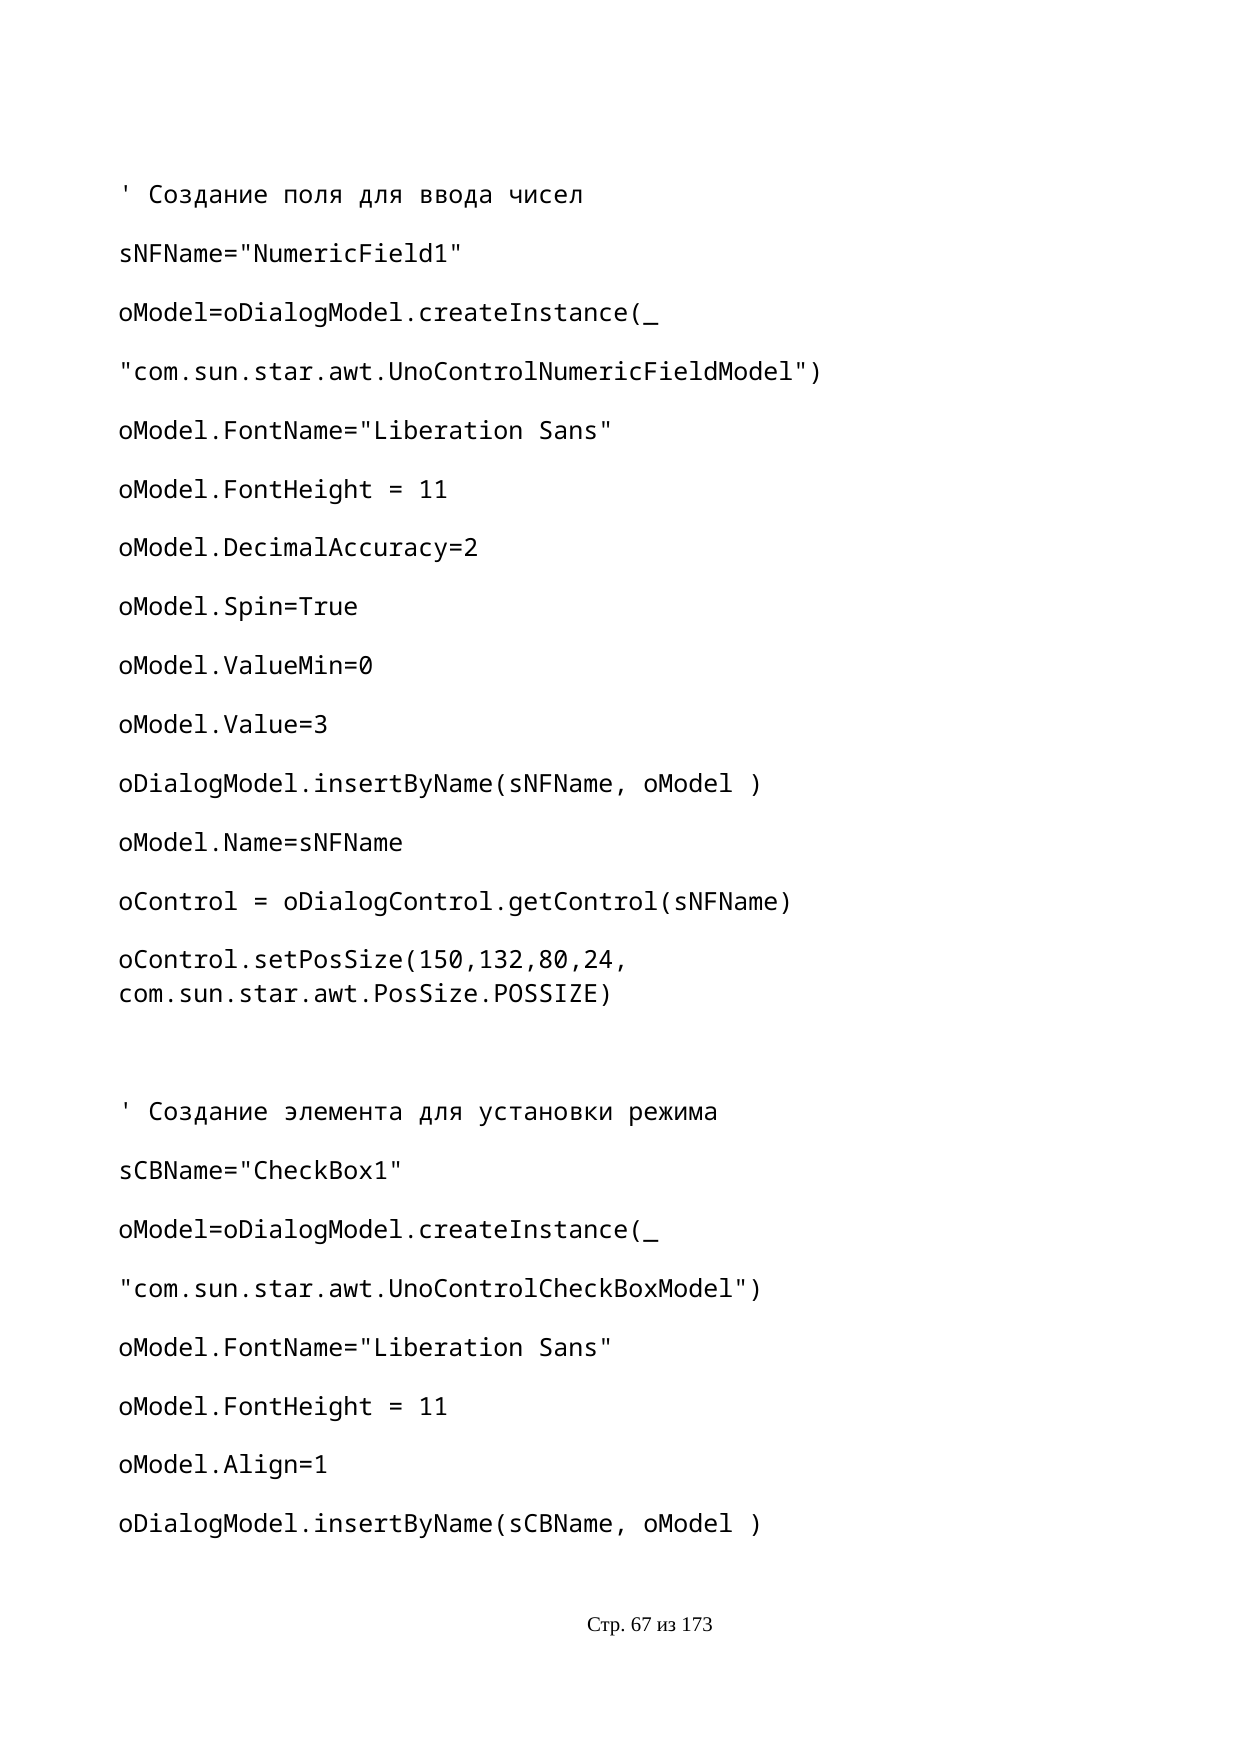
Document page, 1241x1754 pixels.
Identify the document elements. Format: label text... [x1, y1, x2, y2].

text "com.sun.star.awt.UnoControlNumericFieldModel") [118, 353, 1122, 388]
text oControl.setPosSize(150,132,80,24, com.sun.star.awt.PosSize.POSSIZE) [118, 942, 1122, 1010]
text oModel.Spin=True [118, 589, 1122, 623]
text oModel.FontHeight = 11 [118, 1388, 1122, 1422]
text sCBName="CheckBox1" [118, 1153, 1122, 1187]
text oModel=oDialogModel.createInstance(_ [118, 1212, 1122, 1246]
text oDialogModel.insertByName(sCBName, oModel ) [118, 1506, 1122, 1540]
text oControl = oDialogControl.getControl(sNFName) [118, 883, 1122, 917]
text ' Создание элемента для установки режима [118, 1094, 1122, 1128]
text oModel.ValueMin=0 [118, 648, 1122, 682]
text oModel.FontName="Liberation Sans" [118, 412, 1122, 446]
text oModel.FontName="Liberation Sans" [118, 1329, 1122, 1363]
text oDialogModel.insertByName(sNFName, oModel ) [118, 766, 1122, 799]
text oModel.Align=1 [118, 1447, 1122, 1481]
text oModel.Value=3 [118, 707, 1122, 741]
text oModel.DecimalAccuracy=2 [118, 530, 1122, 564]
text oModel=oDialogModel.createInstance(_ [118, 295, 1122, 329]
text oModel.Name=sNFName [118, 824, 1122, 858]
text oModel.FontHeight = 11 [118, 471, 1122, 505]
text sNFName="NumericField1" [118, 236, 1122, 270]
text ' Создание поля для ввода чисел [118, 177, 1122, 211]
text "com.sun.star.awt.UnoControlCheckBoxModel") [118, 1270, 1122, 1304]
